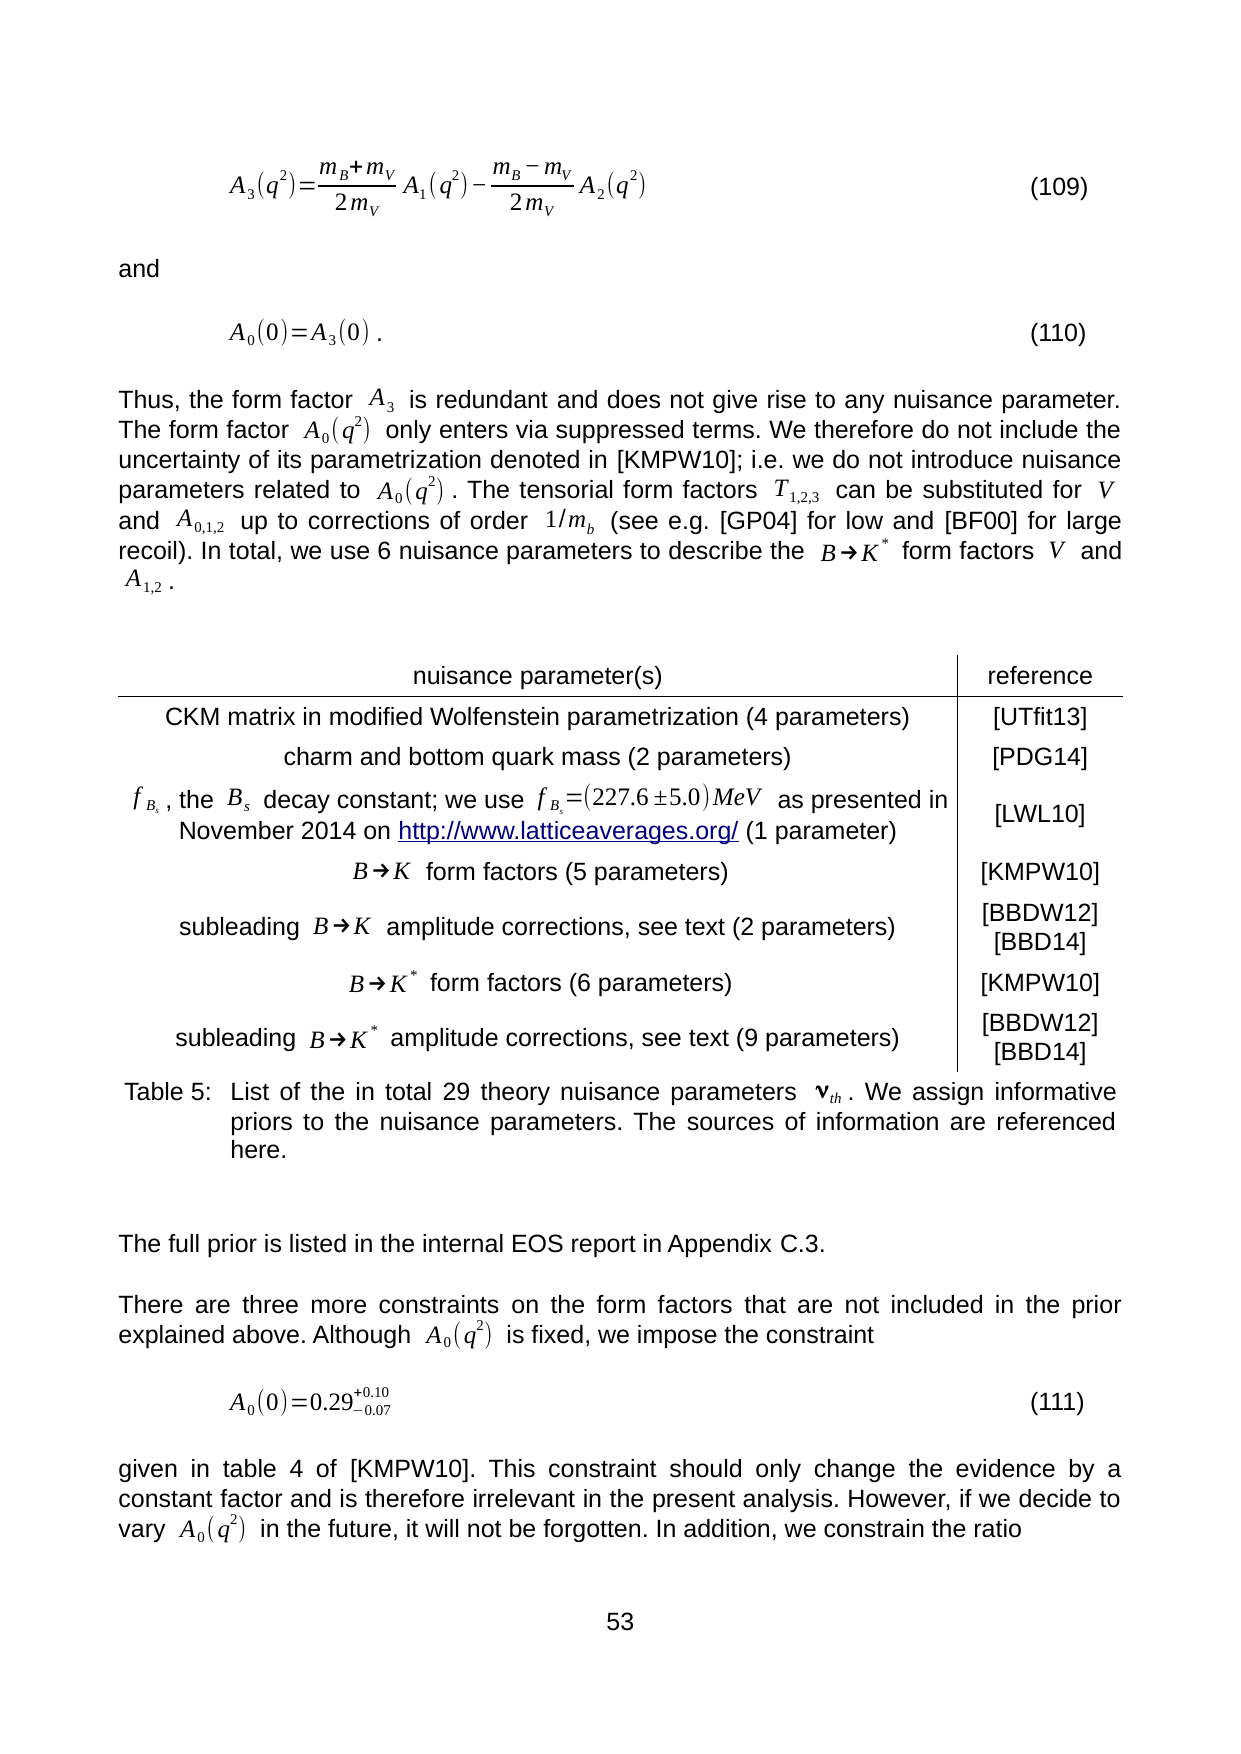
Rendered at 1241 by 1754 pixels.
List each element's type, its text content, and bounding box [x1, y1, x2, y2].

table_header (109) [1024, 147, 1123, 225]
table_header [118, 311, 217, 354]
table_cell subleading amplitude corrections, see text (2 parameters) [118, 892, 957, 961]
table_cell [PDG14] [958, 736, 1123, 776]
table_header [118, 147, 217, 225]
table_cell form factors (6 parameters) [118, 961, 957, 1003]
table_header (110) [1024, 311, 1123, 354]
table_cell CKM matrix in modified Wolfenstein parametrization (4 parameters) [118, 697, 957, 736]
table_cell [BBDW12] [BBD14] [958, 892, 1123, 961]
table_header reference [958, 655, 1123, 696]
table_cell [KMPW10] [958, 851, 1123, 892]
table_cell [KMPW10] [958, 961, 1123, 1003]
text There are three more constraints on the form factors that are not included in the prior explained above. Although is fixed, we impose the constraint [118, 1289, 1122, 1349]
table_cell [UTfit13] [958, 697, 1123, 736]
text and [118, 254, 1122, 282]
table_cell Table 5: List of the in total 29 theory nuisance parameters . We assign informative priors to the nuisance parameters. The sources of information are referenced here. [118, 1072, 1123, 1229]
table_cell , the decay constant; we use as presented in November 2014 on http://www.latticeaverages.org/ (1 parameter) [118, 776, 957, 851]
table_cell form factors (5 parameters) [118, 851, 957, 892]
text The full prior is listed in the internal EOS report in Appendix C.3. [118, 1229, 1122, 1259]
text given in table 4 of [KMPW10]. This constraint should only change the evidence by a constant factor and is therefore irrelevant in the present analysis. However, if we decide to vary in the future, it will not be forgotten. In addition, we constrain the ratio [118, 1453, 1122, 1543]
table_cell [LWL10] [958, 776, 1123, 851]
table_header [217, 147, 1024, 225]
table_header (111) [1024, 1378, 1123, 1424]
table_header [217, 1378, 1024, 1424]
table_header [118, 1378, 217, 1424]
table_cell charm and bottom quark mass (2 parameters) [118, 736, 957, 776]
table_header . [217, 311, 1024, 354]
table_cell subleading amplitude corrections, see text (9 parameters) [118, 1003, 957, 1072]
table_cell [BBDW12] [BBD14] [958, 1003, 1123, 1072]
text Thus, the form factor is redundant and does not give rise to any nuisance parameter. The form factor only enters via suppressed terms. We therefore do not include the uncertainty of its parametrization denoted in [KMPW10]; i.e. we do not introduce nuisance parameters related to . The tensorial form factors can be substituted for and up to corrections of order (see e.g. [GP04] for low and [BF00] for large recoil). In total, we use 6 nuisance parameters to describe the form factors and . [118, 384, 1122, 595]
table_header nuisance parameter(s) [118, 655, 957, 696]
